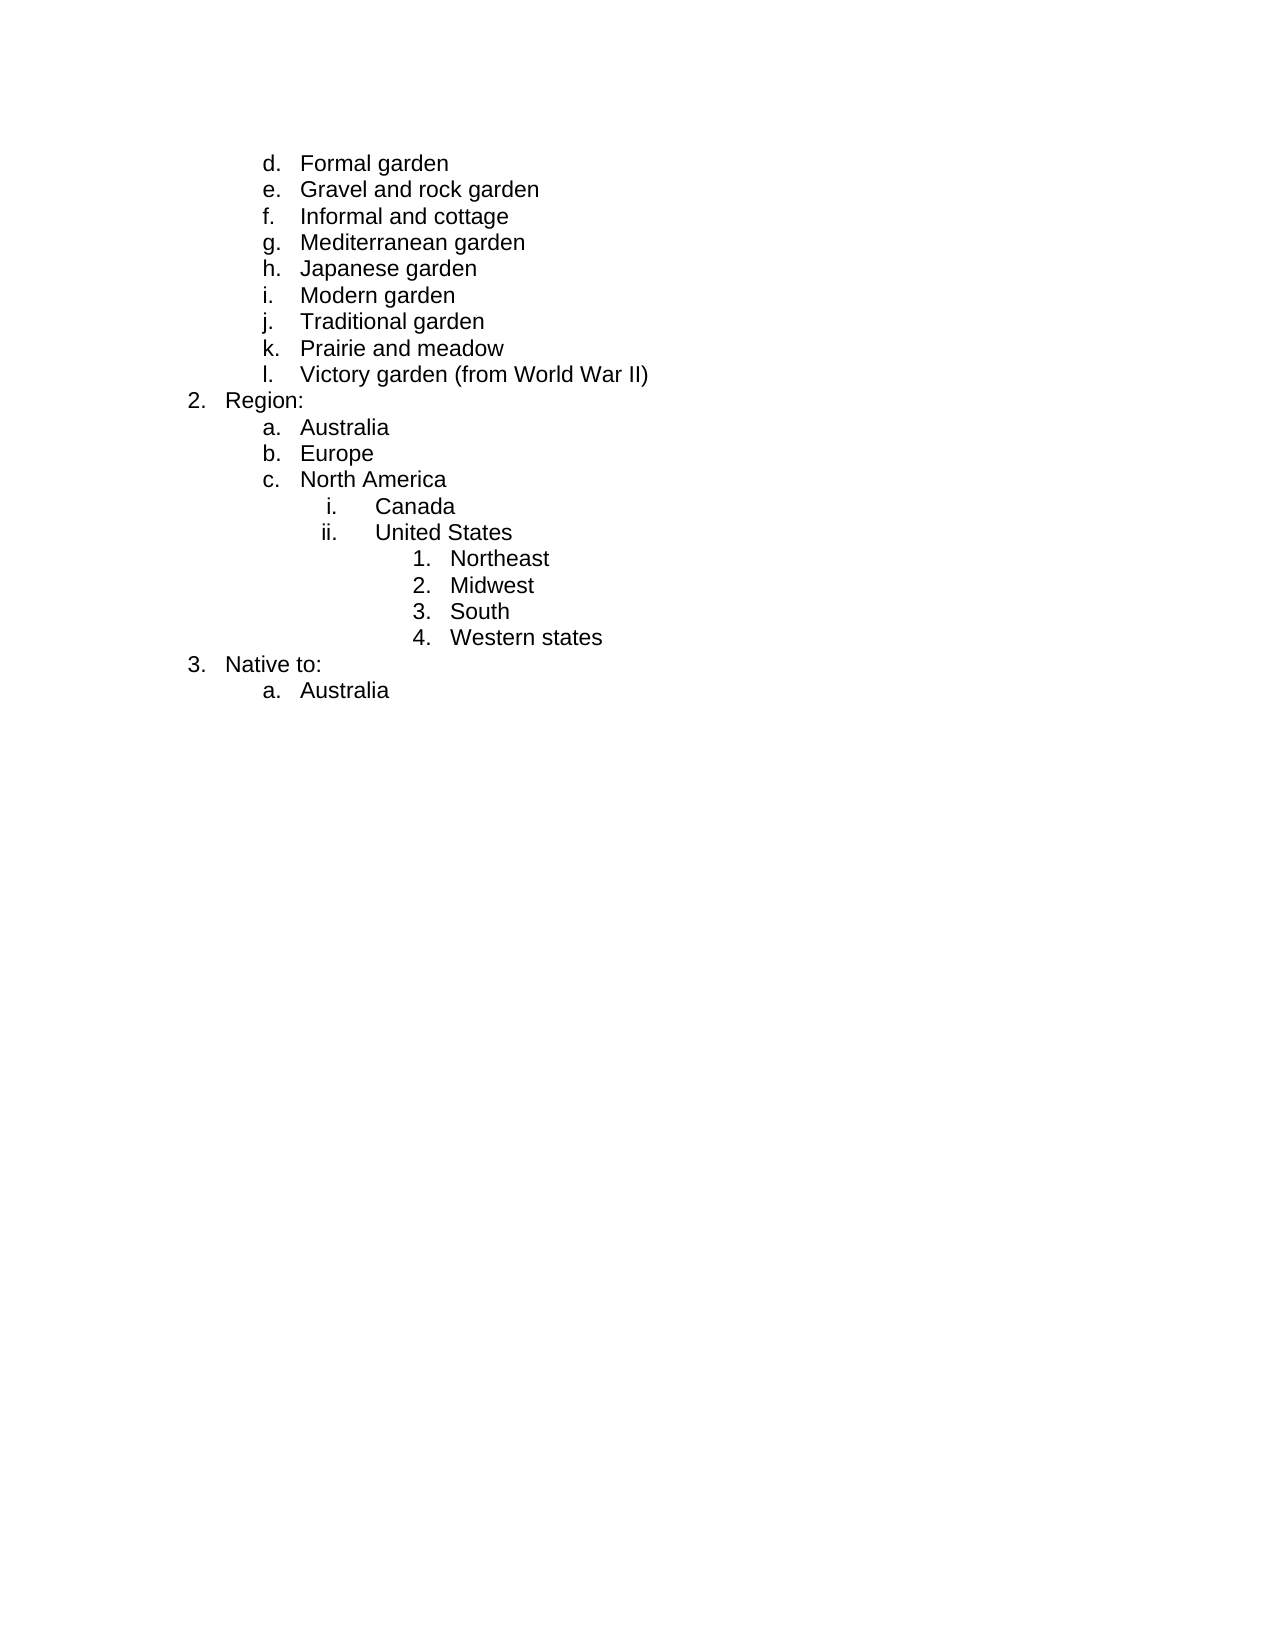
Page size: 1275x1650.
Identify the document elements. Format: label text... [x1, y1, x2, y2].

list Modern garden [262, 282, 1125, 308]
list Native to: [187, 651, 1125, 677]
list Mediterranean garden [262, 229, 1125, 255]
list Australia [262, 413, 1125, 440]
list Western states [412, 624, 1125, 651]
list Region: [187, 387, 1125, 413]
list Formal garden [262, 150, 1125, 176]
list Traditional garden [262, 308, 1125, 334]
list North America [262, 466, 1125, 493]
list Europe [262, 440, 1125, 466]
list Prairie and meadow [262, 334, 1125, 361]
list Northeast [412, 545, 1125, 572]
list South [412, 598, 1125, 624]
list Informal and cottage [262, 203, 1125, 229]
list Midwest [412, 572, 1125, 598]
list Canada [337, 493, 1125, 519]
list Gravel and rock garden [262, 176, 1125, 203]
list Japanese garden [262, 255, 1125, 282]
list Australia [262, 677, 1125, 703]
list Victory garden (from World War II) [262, 361, 1125, 387]
list United States [337, 519, 1125, 545]
